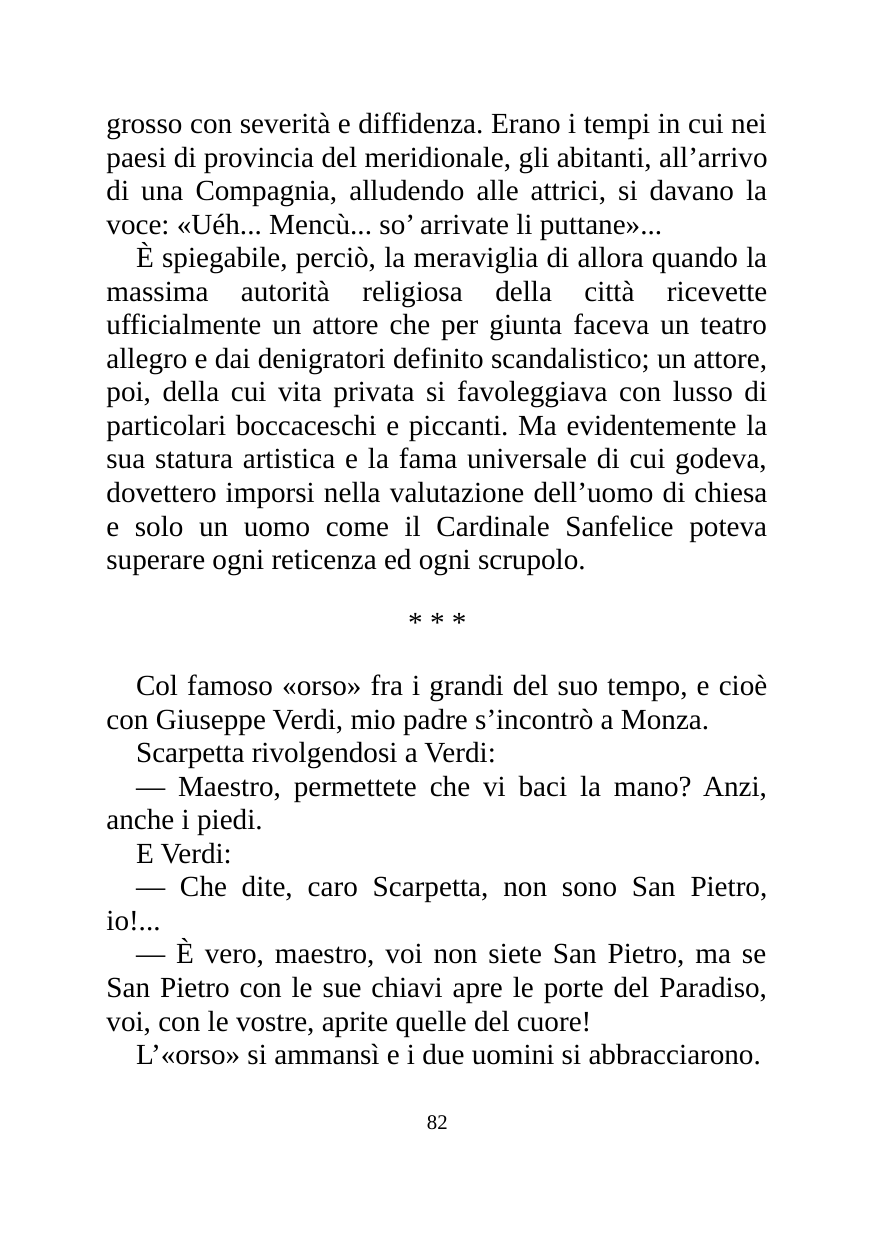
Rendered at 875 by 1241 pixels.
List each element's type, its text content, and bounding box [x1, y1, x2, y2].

text — Che dite, caro Scarpetta, non sono San Pietro, io!... [106, 869, 768, 937]
text È spiegabile, perciò, la meraviglia di allora quando la massima autorità religiosa della città ricevette ufficialmente un attore che per giunta faceva un teatro allegro e dai denigratori definito scandalistico; un attore, poi, della cui vita privata si favoleggiava con lusso di particolari boccaceschi e piccanti. Ma evidentemente la sua statura artistica e la fama universale di cui godeva, dovettero imporsi nella valutazione dell’uomo di chiesa e solo un uomo come il Cardinale Sanfelice poteva superare ogni reticenza ed ogni scrupolo. [106, 240, 768, 576]
text * * * [106, 605, 768, 639]
text Col famoso «orso» fra i grandi del suo tempo, e cioè con Giuseppe Verdi, mio padre s’incontrò a Monza. [106, 668, 768, 735]
text — Maestro, permettete che vi baci la mano? Anzi, anche i piedi. [106, 769, 768, 836]
text E Verdi: [106, 836, 768, 869]
text grosso con severità e diffidenza. Erano i tempi in cui nei paesi di provincia del meridionale, gli abitanti, all’arrivo di una Compagnia, alludendo alle attrici, si davano la voce: «Uéh... Mencù... so’ arrivate li puttane»... [106, 106, 768, 240]
text — È vero, maestro, voi non siete San Pietro, ma se San Pietro con le sue chiavi apre le porte del Paradiso, voi, con le vostre, aprite quelle del cuore! [106, 937, 768, 1037]
text L’«orso» si ammansì e i due uomini si abbracciarono. [106, 1037, 768, 1071]
text Scarpetta rivolgendosi a Verdi: [106, 735, 768, 769]
